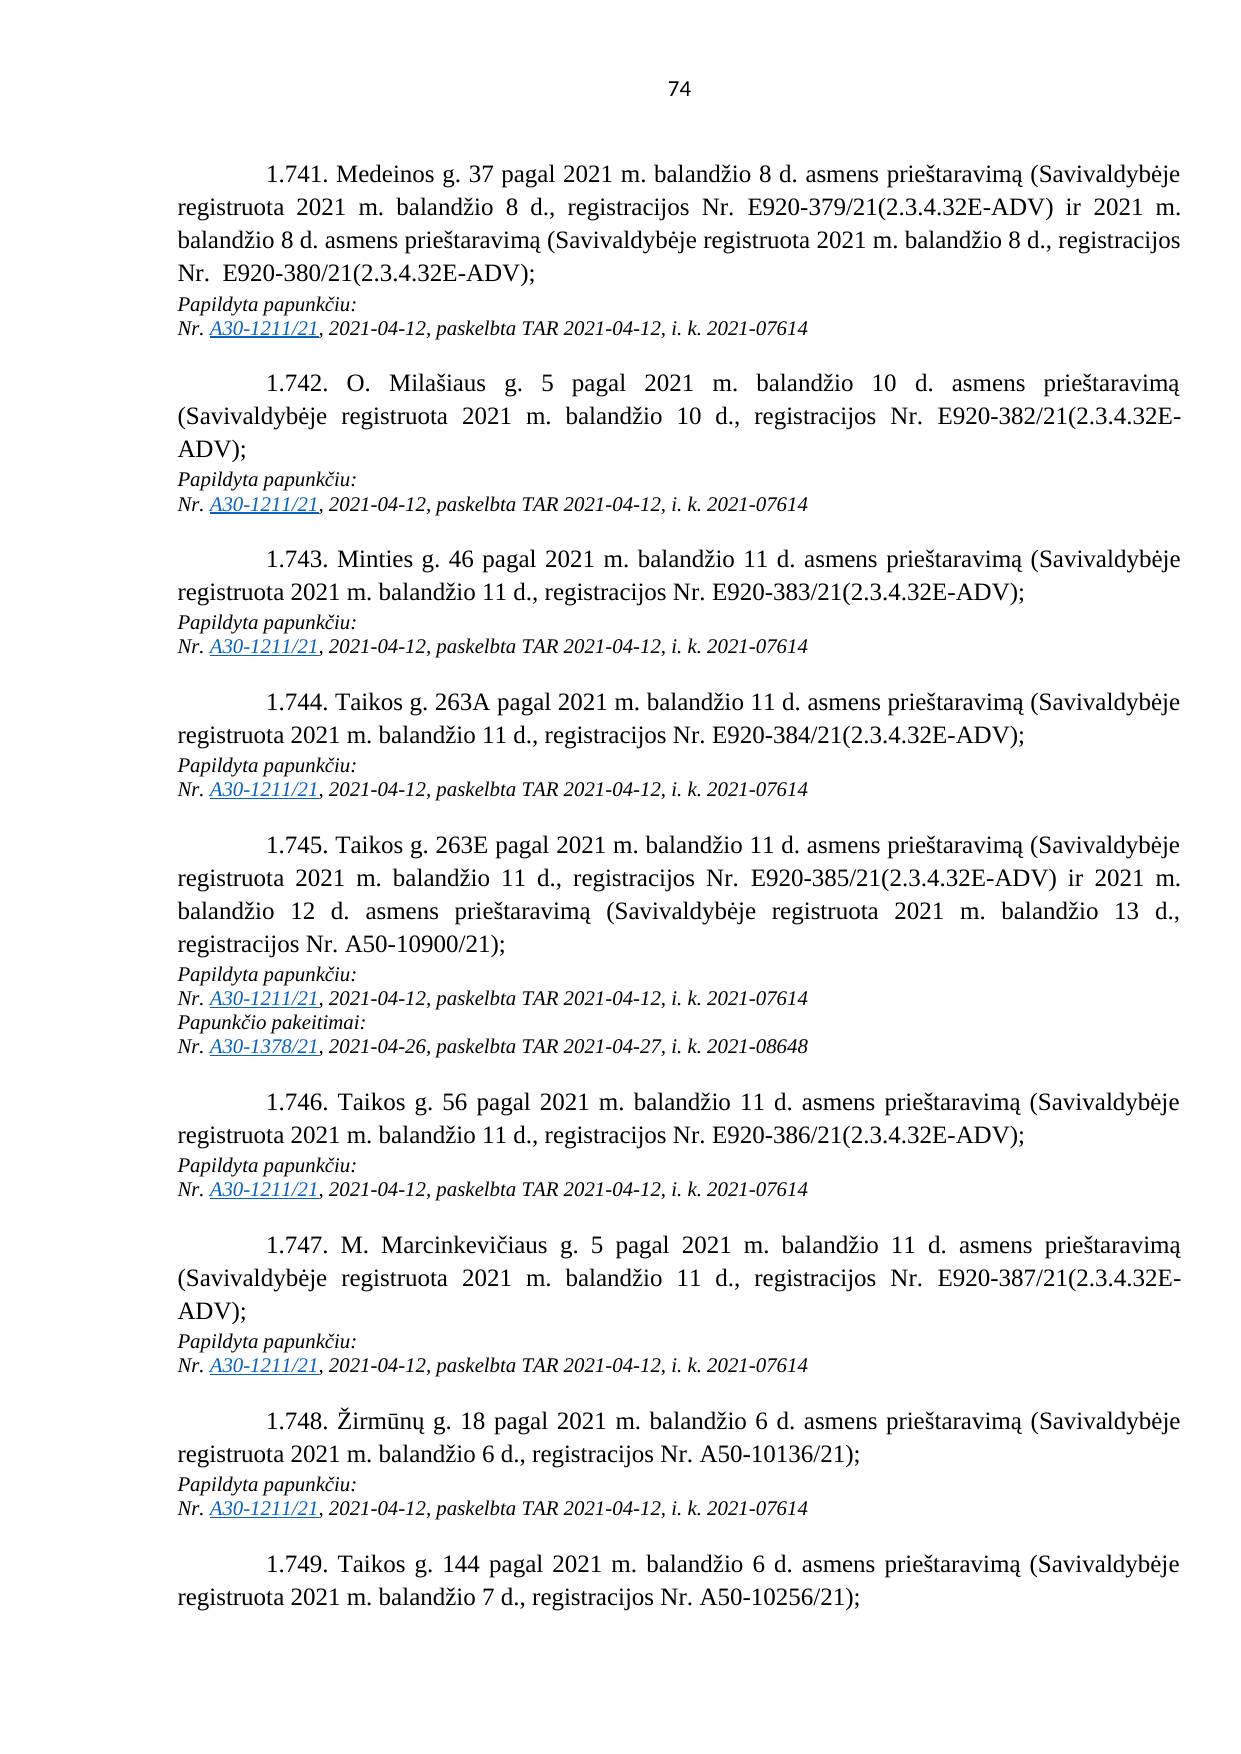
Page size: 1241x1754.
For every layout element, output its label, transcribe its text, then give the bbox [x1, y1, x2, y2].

text 1.741. Medeinos g. 37 pagal 2021 m. balandžio 8 d. asmens prieštaravimą (Savivaldybėje registruota 2021 m. balandžio 8 d., registracijos Nr. E920-379/21(2.3.4.32E-ADV) ir 2021 m. balandžio 8 d. asmens prieštaravimą (Savivaldybėje registruota 2021 m. balandžio 8 d., registracijos Nr. E920-380/21(2.3.4.32E-ADV); [177, 159, 1181, 287]
text Nr. A30-1211/21, 2021-04-12, paskelbta TAR 2021-04-12, i. k. 2021-07614 [177, 986, 1181, 1010]
text 1.744. Taikos g. 263A pagal 2021 m. balandžio 11 d. asmens prieštaravimą (Savivaldybėje registruota 2021 m. balandžio 11 d., registracijos Nr. E920-384/21(2.3.4.32E-ADV); [177, 687, 1181, 749]
text Nr. A30-1211/21, 2021-04-12, paskelbta TAR 2021-04-12, i. k. 2021-07614 [177, 634, 1181, 658]
text Papildyta papunkčiu: [177, 753, 1181, 777]
text 1.748. Žirmūnų g. 18 pagal 2021 m. balandžio 6 d. asmens prieštaravimą (Savivaldybėje registruota 2021 m. balandžio 6 d., registracijos Nr. A50-10136/21); [177, 1406, 1181, 1468]
text Papildyta papunkčiu: [177, 610, 1181, 634]
text 1.743. Minties g. 46 pagal 2021 m. balandžio 11 d. asmens prieštaravimą (Savivaldybėje registruota 2021 m. balandžio 11 d., registracijos Nr. E920-383/21(2.3.4.32E-ADV); [177, 544, 1181, 606]
text Nr. A30-1211/21, 2021-04-12, paskelbta TAR 2021-04-12, i. k. 2021-07614 [177, 1177, 1181, 1201]
text Nr. A30-1378/21, 2021-04-26, paskelbta TAR 2021-04-27, i. k. 2021-08648 [177, 1034, 1181, 1058]
text Papunkčio pakeitimai: [177, 1010, 1181, 1034]
text Nr. A30-1211/21, 2021-04-12, paskelbta TAR 2021-04-12, i. k. 2021-07614 [177, 316, 1181, 339]
text Nr. A30-1211/21, 2021-04-12, paskelbta TAR 2021-04-12, i. k. 2021-07614 [177, 491, 1181, 516]
text Nr. A30-1211/21, 2021-04-12, paskelbta TAR 2021-04-12, i. k. 2021-07614 [177, 777, 1181, 801]
text Nr. A30-1211/21, 2021-04-12, paskelbta TAR 2021-04-12, i. k. 2021-07614 [177, 1353, 1181, 1377]
text Papildyta papunkčiu: [177, 1329, 1181, 1353]
text 1.745. Taikos g. 263E pagal 2021 m. balandžio 11 d. asmens prieštaravimą (Savivaldybėje registruota 2021 m. balandžio 11 d., registracijos Nr. E920-385/21(2.3.4.32E-ADV) ir 2021 m. balandžio 12 d. asmens prieštaravimą (Savivaldybėje registruota 2021 m. balandžio 13 d., registracijos Nr. A50-10900/21); [177, 830, 1181, 958]
text Nr. A30-1211/21, 2021-04-12, paskelbta TAR 2021-04-12, i. k. 2021-07614 [177, 1496, 1181, 1520]
text 1.747. M. Marcinkevičiaus g. 5 pagal 2021 m. balandžio 11 d. asmens prieštaravimą (Savivaldybėje registruota 2021 m. balandžio 11 d., registracijos Nr. E920-387/21(2.3.4.32E-ADV); [177, 1230, 1181, 1325]
text Papildyta papunkčiu: [177, 1472, 1181, 1496]
text Papildyta papunkčiu: [177, 962, 1181, 986]
text Papildyta papunkčiu: [177, 1153, 1181, 1177]
text 1.746. Taikos g. 56 pagal 2021 m. balandžio 11 d. asmens prieštaravimą (Savivaldybėje registruota 2021 m. balandžio 11 d., registracijos Nr. E920-386/21(2.3.4.32E-ADV); [177, 1087, 1181, 1149]
text Papildyta papunkčiu: [177, 467, 1181, 491]
text Papildyta papunkčiu: [177, 291, 1181, 316]
text 1.742. O. Milašiaus g. 5 pagal 2021 m. balandžio 10 d. asmens prieštaravimą (Savivaldybėje registruota 2021 m. balandžio 10 d., registracijos Nr. E920-382/21(2.3.4.32E-ADV); [177, 368, 1181, 463]
text 1.749. Taikos g. 144 pagal 2021 m. balandžio 6 d. asmens prieštaravimą (Savivaldybėje registruota 2021 m. balandžio 7 d., registracijos Nr. A50-10256/21); [177, 1549, 1181, 1611]
